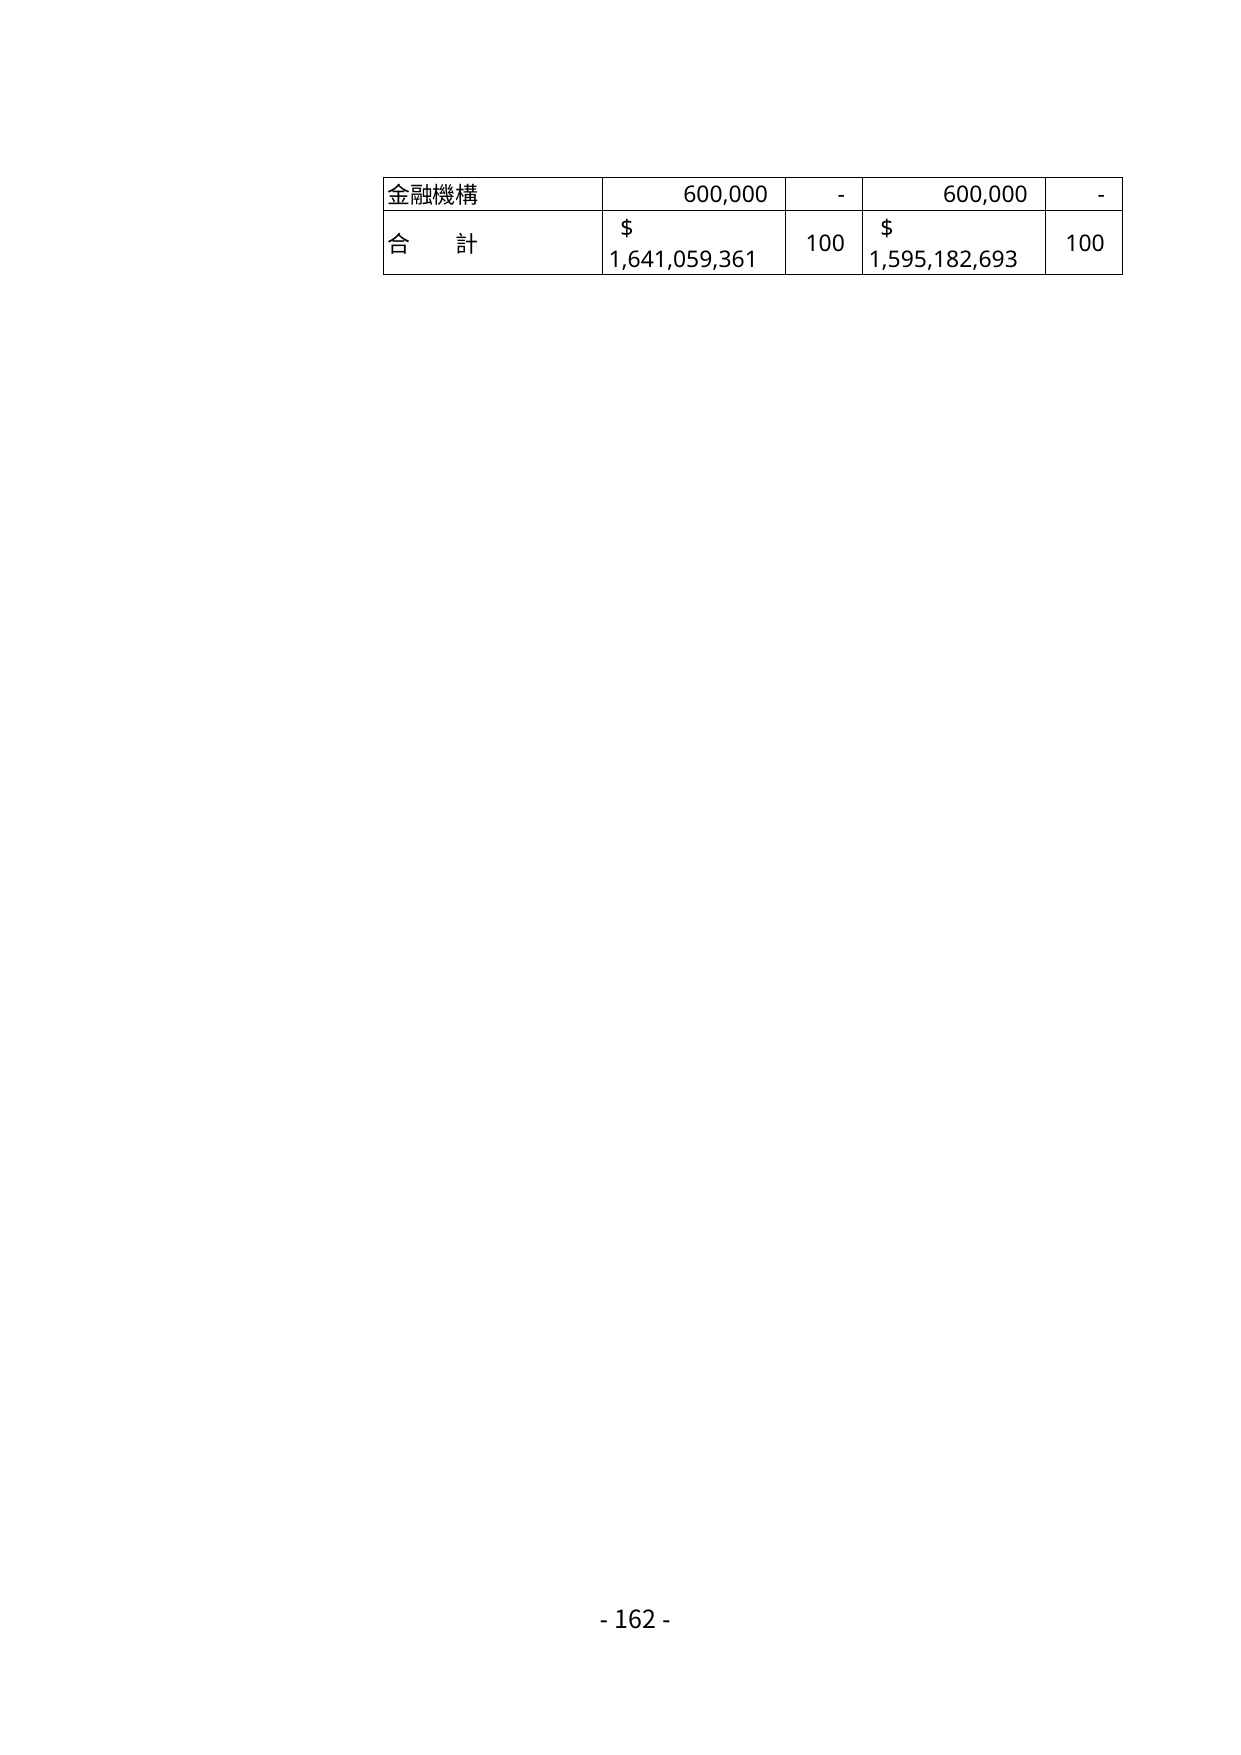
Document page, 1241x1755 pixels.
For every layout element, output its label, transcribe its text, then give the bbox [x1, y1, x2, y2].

table_cell - [1046, 178, 1122, 210]
table_cell $ 1,595,182,693 [863, 211, 1045, 274]
table_cell - [786, 178, 862, 210]
table_cell 金融機構 [384, 178, 602, 210]
table_cell 100 [786, 211, 862, 274]
table_cell $ 1,641,059,361 [603, 211, 785, 274]
table_cell 合 計 [384, 211, 602, 274]
table_cell 100 [1046, 211, 1122, 274]
table_cell 600,000 [863, 178, 1045, 210]
table_cell 600,000 [603, 178, 785, 210]
